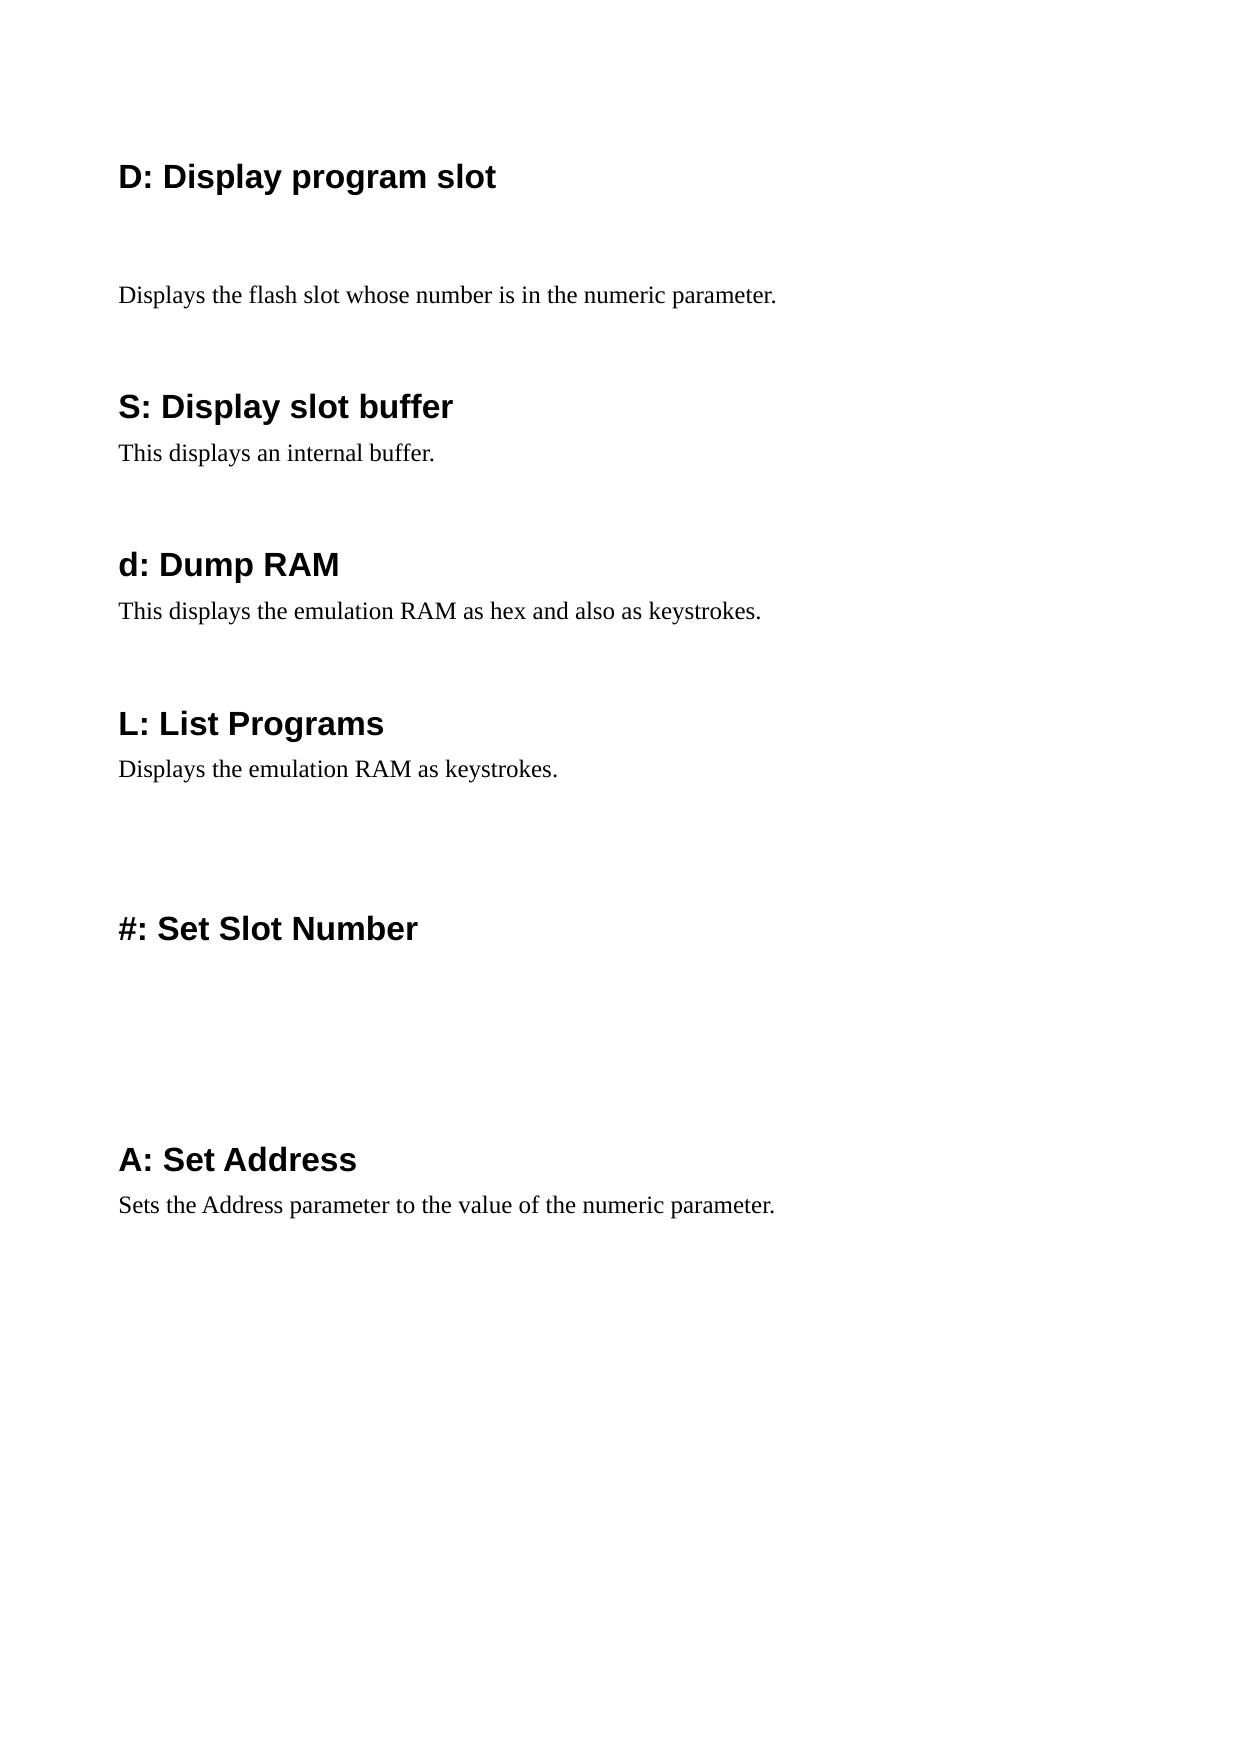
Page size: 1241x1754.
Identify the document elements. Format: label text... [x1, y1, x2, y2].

text This displays an internal buffer. [118, 438, 1122, 467]
subtitle #: Set Slot Number [118, 871, 1122, 987]
subtitle S: Display slot buffer [118, 348, 1122, 426]
text Displays the flash slot whose number is in the numeric parameter. [118, 280, 1122, 309]
subtitle A: Set Address [118, 1139, 1122, 1178]
text Sets the Address parameter to the value of the numeric parameter. [118, 1191, 1122, 1219]
subtitle L: List Programs [118, 665, 1122, 742]
text This displays the emulation RAM as hex and also as keystrokes. [118, 596, 1122, 625]
text Displays the emulation RAM as keystrokes. [118, 754, 1122, 783]
subtitle d: Dump RAM [118, 507, 1122, 584]
subtitle D: Display program slot [118, 118, 1122, 195]
